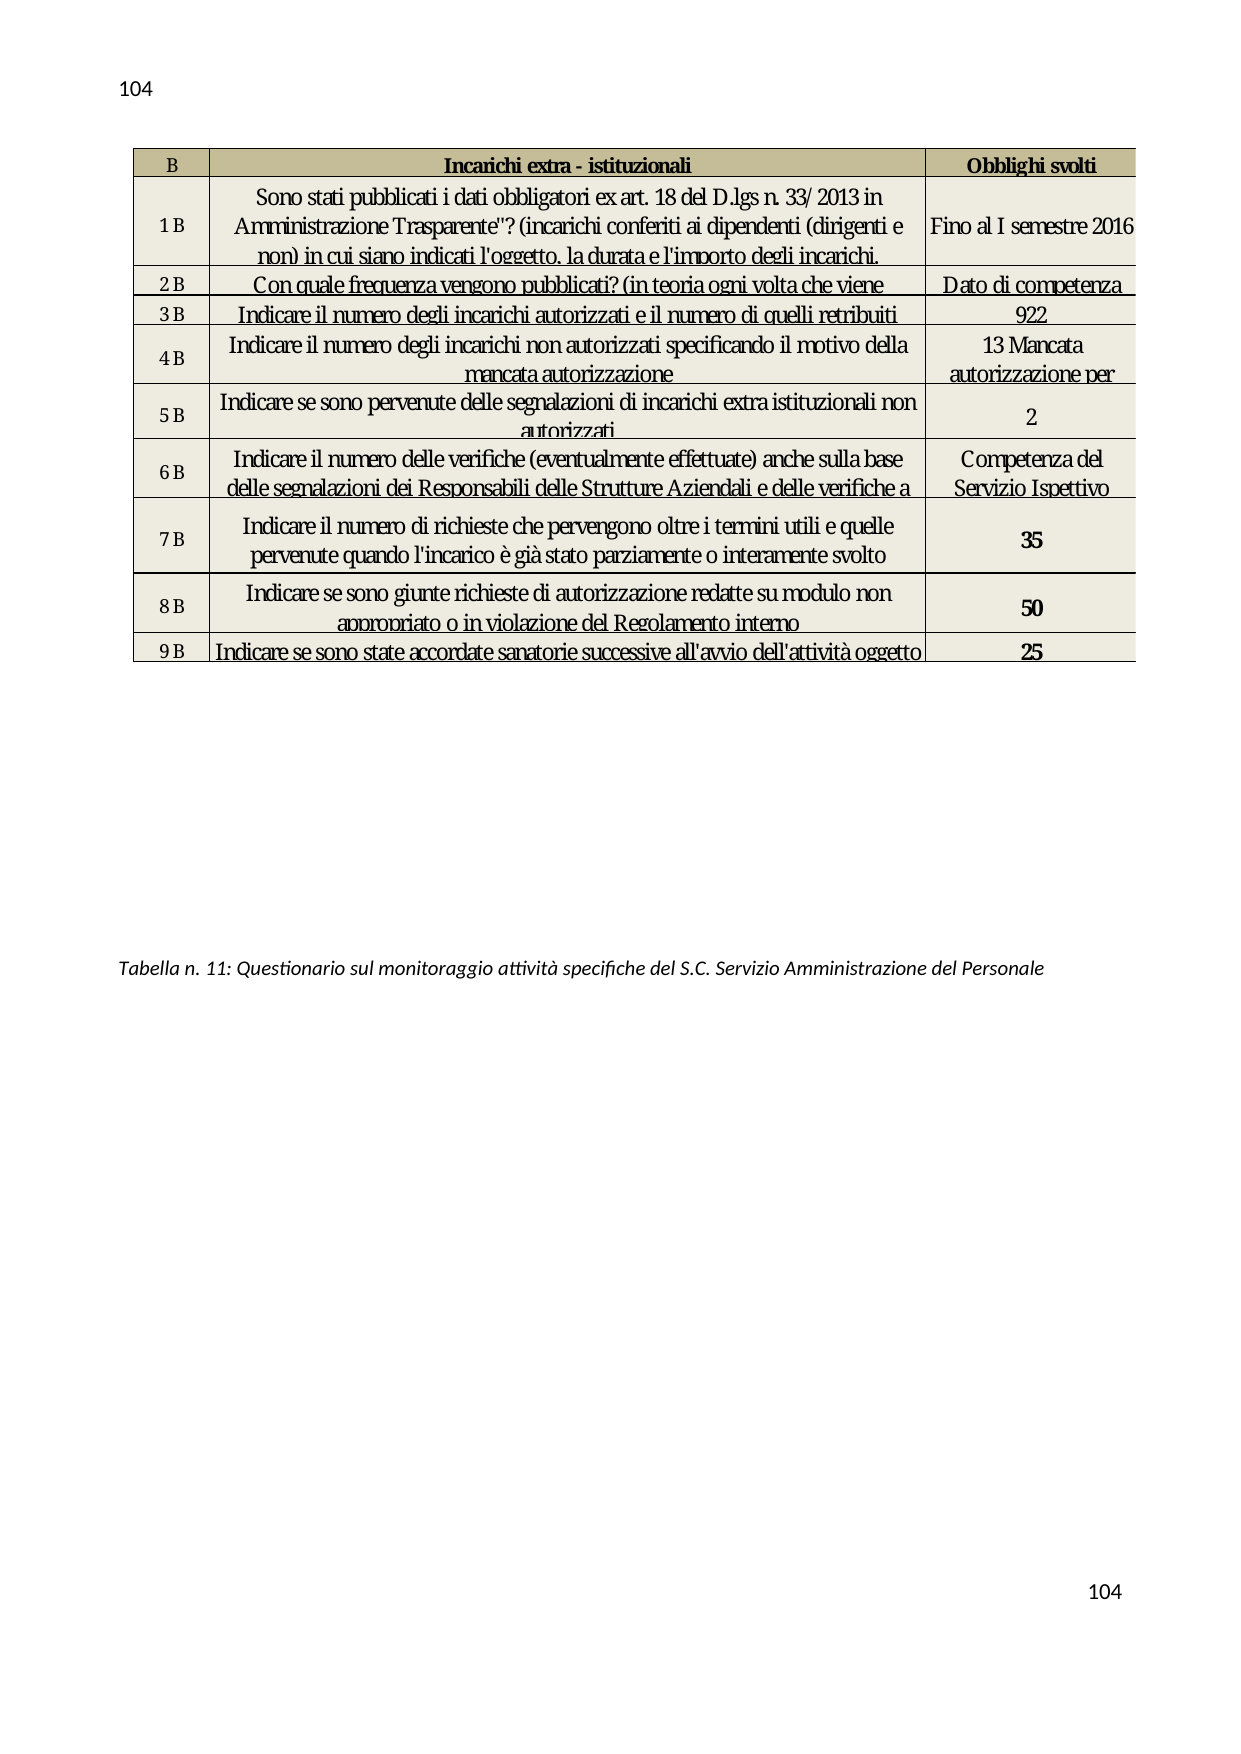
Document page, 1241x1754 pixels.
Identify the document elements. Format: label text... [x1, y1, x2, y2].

text Tabella n. 11: Questionario sul monitoraggio attività specifiche del S.C. Servizio Amministrazione del Personale [118, 956, 1122, 981]
